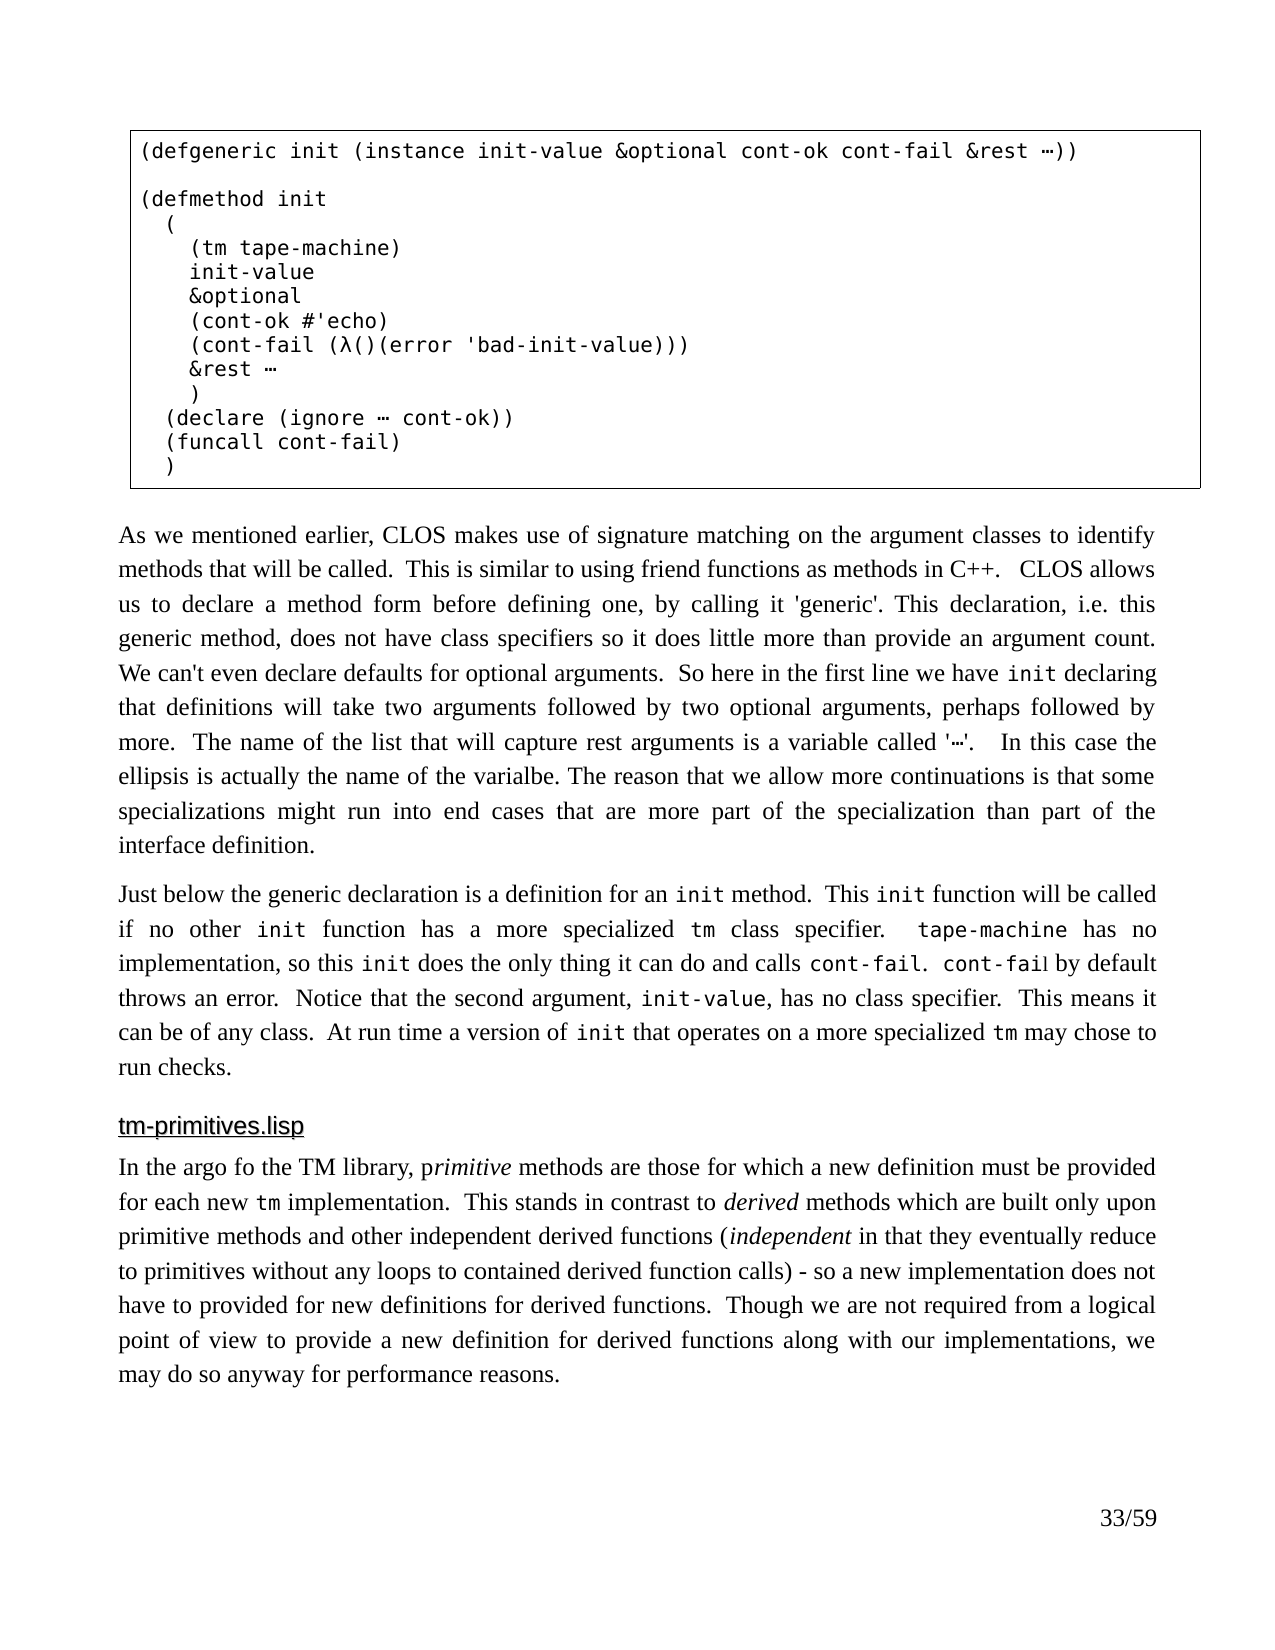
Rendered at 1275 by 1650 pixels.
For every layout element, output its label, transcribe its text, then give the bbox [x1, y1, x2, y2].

text (defmethod init [139, 187, 1191, 212]
text &rest ⋯ [139, 357, 1191, 382]
text (declare (ignore ⋯ cont-ok)) [139, 406, 1191, 430]
text (defgeneric init (instance init-value &optional cont-ok cont-fail &rest ⋯)) [139, 139, 1191, 163]
text ) [139, 454, 1191, 479]
text init-value [139, 260, 1191, 284]
text (cont-fail (λ()(error 'bad-init-value))) [139, 333, 1191, 357]
text (tm tape-machine) [139, 236, 1191, 260]
text ( [139, 212, 1191, 236]
text As we mentioned earlier, CLOS makes use of signature matching on the argument classes to identify methods that will be called. This is similar to using friend functions as methods in C++. CLOS allows us to declare a method form before defining one, by calling it 'generic'. This declaration, i.e. this generic method, does not have class specifiers so it does little more than provide an argument count. We can't even declare defaults for optional arguments. So here in the first line we have init declaring that definitions will take two arguments followed by two optional arguments, perhaps followed by more. The name of the list that will capture rest arguments is a variable called '⋯'. In this case the ellipsis is actually the name of the varialbe. The reason that we allow more continuations is that some specializations might run into end cases that are more part of the specialization than part of the interface definition. [118, 520, 1157, 859]
text (funcall cont-fail) [139, 430, 1191, 454]
subtitle tm-primitives.lisp [118, 1111, 1157, 1140]
text In the argo fo the TM library, primitive methods are those for which a new definition must be provided for each new tm implementation. This stands in contrast to derived methods which are built only upon primitive methods and other independent derived functions (independent in that they eventually reduce to primitives without any loops to contained derived function calls) - so a new implementation does not have to provided for new definitions for derived functions. Though we are not required from a logical point of view to provide a new definition for derived functions along with our implementations, we may do so anyway for performance reasons. [118, 1152, 1157, 1388]
text Just below the generic declaration is a definition for an init method. This init function will be called if no other init function has a more specialized tm class specifier. tape-machine has no implementation, so this init does the only thing it can do and calls cont-fail. cont-fail by default throws an error. Notice that the second argument, init-value, has no class specifier. This means it can be of any class. At run time a version of init that operates on a more specialized tm may chose to run checks. [118, 879, 1157, 1080]
text (cont-ok #'echo) [139, 309, 1191, 333]
text ) [139, 382, 1191, 406]
text &optional [139, 284, 1191, 309]
